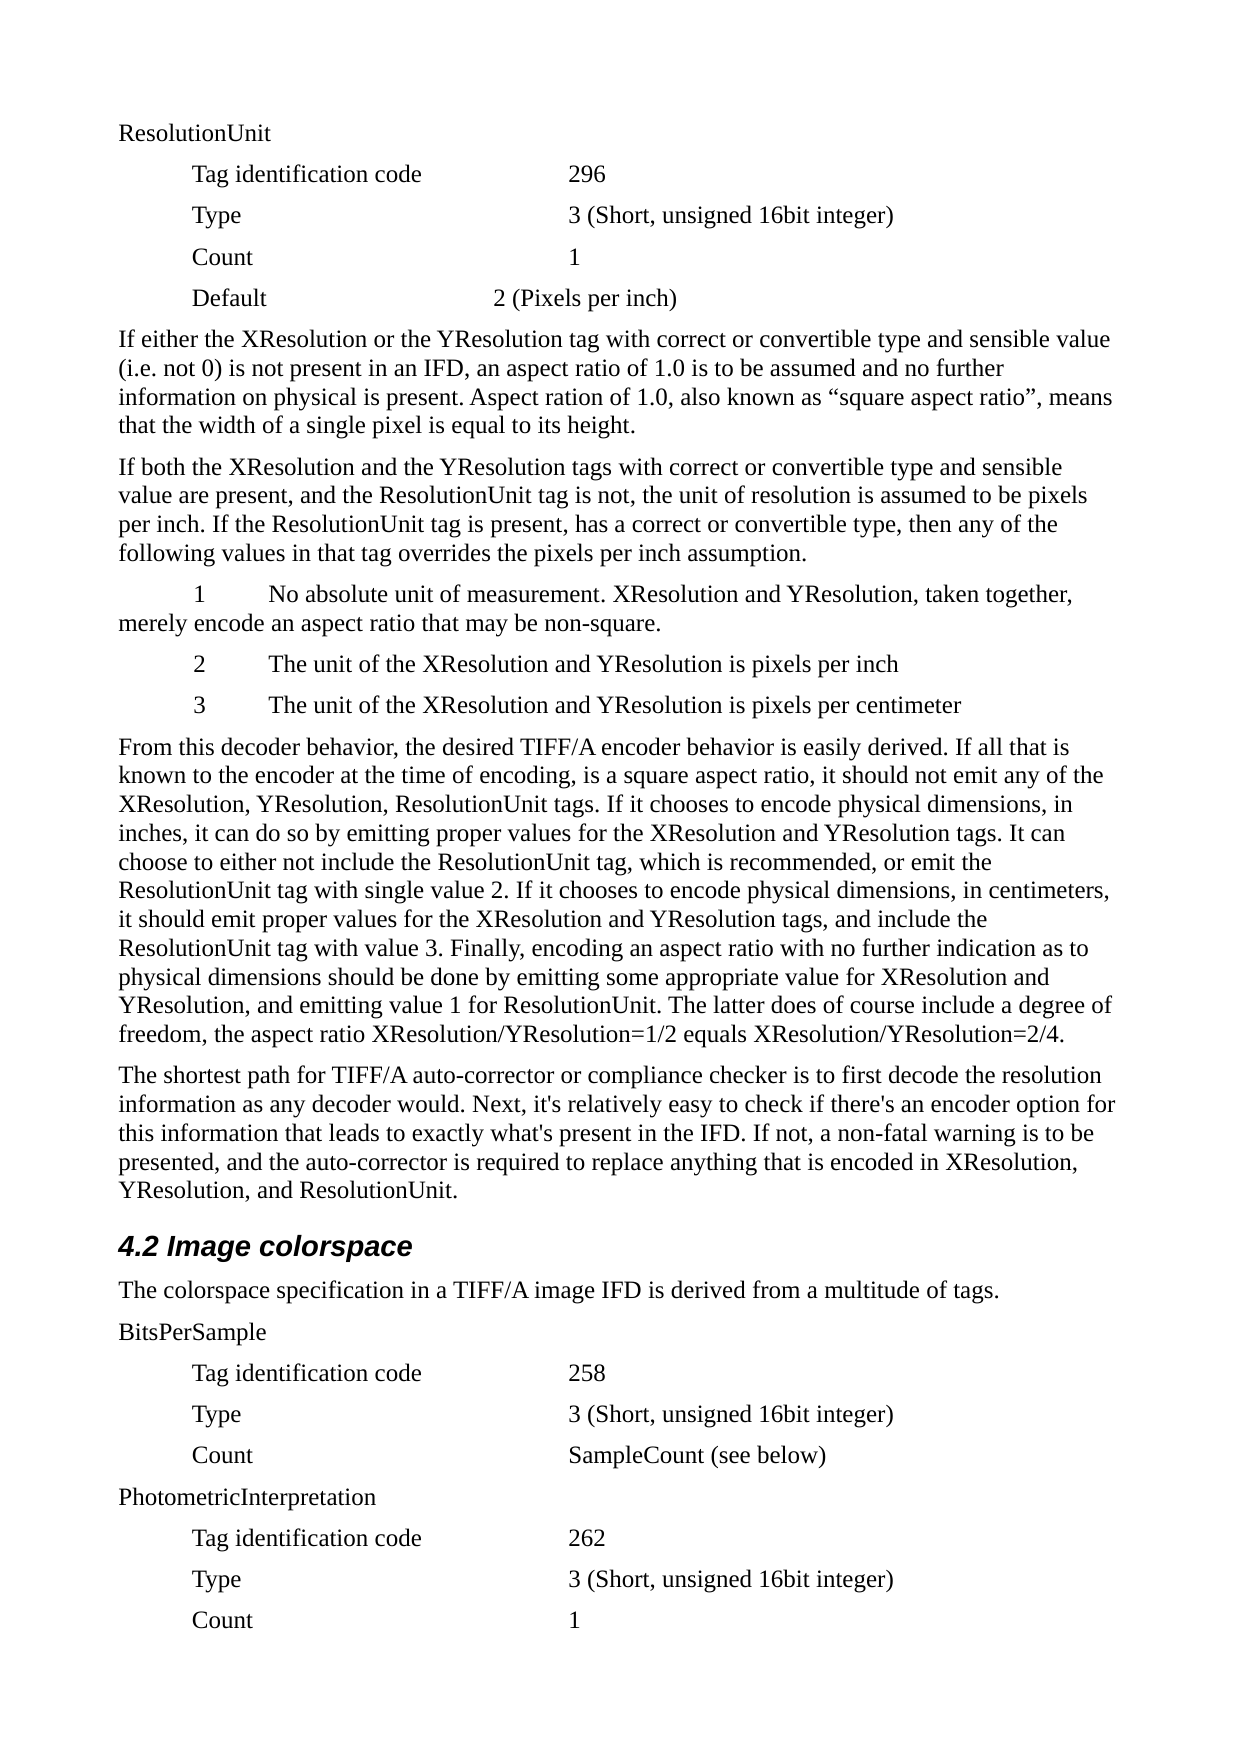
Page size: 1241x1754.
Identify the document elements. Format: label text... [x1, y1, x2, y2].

text 1 No absolute unit of measurement. XResolution and YResolution, taken together, merely encode an aspect ratio that may be non-square. [118, 579, 1122, 637]
subtitle 4.2 Image colorspace [118, 1229, 1122, 1263]
text 3 The unit of the XResolution and YResolution is pixels per centimeter [118, 691, 1122, 719]
text Tag identification code 258 [192, 1358, 1122, 1387]
text BitsPerSample [118, 1317, 1122, 1345]
text PhotometricInterpretation [118, 1482, 1122, 1510]
text Type 3 (Short, unsigned 16bit integer) [192, 1399, 1122, 1428]
text From this decoder behavior, the desired TIFF/A encoder behavior is easily derived. If all that is known to the encoder at the time of encoding, is a square aspect ratio, it should not emit any of the XResolution, YResolution, ResolutionUnit tags. If it chooses to encode physical dimensions, in inches, it can do so by emitting proper values for the XResolution and YResolution tags. It can choose to either not include the ResolutionUnit tag, which is recommended, or emit the ResolutionUnit tag with single value 2. If it chooses to encode physical dimensions, in centimeters, it should emit proper values for the XResolution and YResolution tags, and include the ResolutionUnit tag with value 3. Finally, encoding an aspect ratio with no further indication as to physical dimensions should be done by emitting some appropriate value for XResolution and YResolution, and emitting value 1 for ResolutionUnit. The latter does of course include a degree of freedom, the aspect ratio XResolution/YResolution=1/2 equals XResolution/YResolution=2/4. [118, 732, 1122, 1048]
text Type 3 (Short, unsigned 16bit integer) [192, 201, 1122, 229]
text ResolutionUnit [118, 118, 1122, 147]
text Count SampleCount (see below) [192, 1440, 1122, 1469]
text The colorspace specification in a TIFF/A image IFD is derived from a multitude of tags. [118, 1275, 1122, 1304]
text If either the XResolution or the YResolution tag with correct or convertible type and sensible value (i.e. not 0) is not present in an IFD, an aspect ratio of 1.0 is to be assumed and no further information on physical is present. Aspect ration of 1.0, also known as “square aspect ratio”, means that the width of a single pixel is equal to its height. [118, 324, 1122, 439]
text Default 2 (Pixels per inch) [192, 283, 1122, 312]
text If both the XResolution and the YResolution tags with correct or convertible type and sensible value are present, and the ResolutionUnit tag is not, the unit of resolution is assumed to be pixels per inch. If the ResolutionUnit tag is present, has a correct or convertible type, then any of the following values in that tag overrides the pixels per inch assumption. [118, 452, 1122, 567]
text Type 3 (Short, unsigned 16bit integer) [192, 1564, 1122, 1593]
text Tag identification code 262 [192, 1523, 1122, 1552]
text Tag identification code 296 [192, 159, 1122, 188]
text 2 The unit of the XResolution and YResolution is pixels per inch [118, 649, 1122, 678]
text Count 1 [192, 1605, 1122, 1634]
text Count 1 [192, 242, 1122, 271]
text The shortest path for TIFF/A auto-corrector or compliance checker is to first decode the resolution information as any decoder would. Next, it's relatively easy to check if there's an encoder option for this information that leads to exactly what's present in the IFD. If not, a non-fatal warning is to be presented, and the auto-corrector is required to replace anything that is encoded in XResolution, YResolution, and ResolutionUnit. [118, 1061, 1122, 1204]
